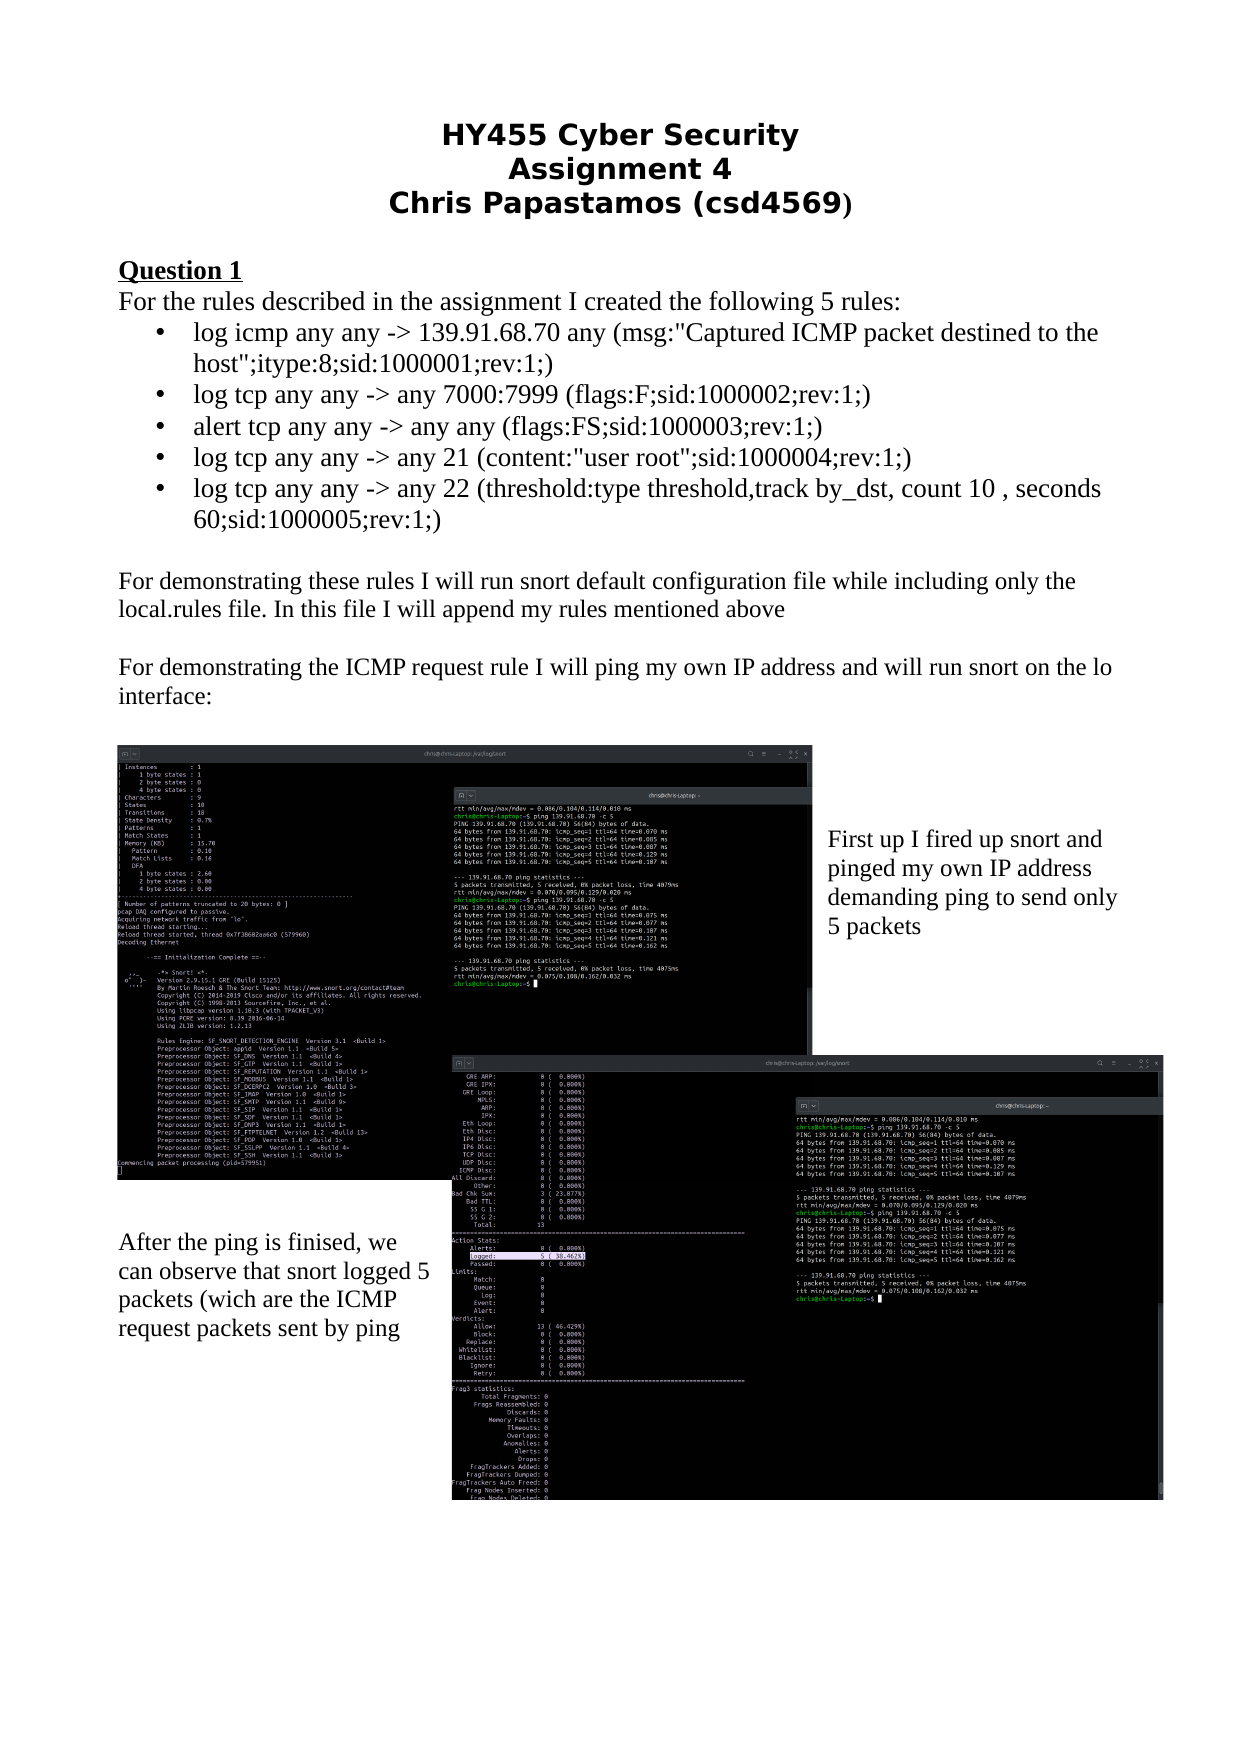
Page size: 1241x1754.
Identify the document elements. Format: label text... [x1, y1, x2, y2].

picture [117, 745, 1164, 1500]
list alert tcp any any -> any any (flags:FS;sid:1000003;rev:1;) [156, 410, 1122, 441]
list log tcp any any -> any 22 (threshold:type threshold,track by_dst, count 10 , seconds 60;sid:1000005;rev:1;) [156, 472, 1122, 534]
text For demonstrating these rules I will run snort default configuration file while including only the local.rules file. In this file I will append my rules mentioned above [118, 566, 1122, 623]
list log tcp any any -> any 21 (content:"user root";sid:1000004;rev:1;) [156, 441, 1122, 472]
text For the rules described in the assignment I created the following 5 rules: [118, 285, 1122, 316]
list log tcp any any -> any 7000:7999 (flags:F;sid:1000002;rev:1;) [156, 378, 1122, 410]
text HY455 Cyber Security [118, 118, 1122, 152]
text Question 1 [118, 254, 1122, 285]
text Chris Papastamos (csd4569) [118, 186, 1122, 220]
text First up I fired up snort and pinged my own IP address demanding ping to send only 5 packets [813, 824, 1122, 939]
text Assignment 4 [118, 152, 1122, 186]
text For demonstrating the ICMP request rule I will ping my own IP address and will run snort on the lo interface: [118, 652, 1122, 709]
text After the ping is finised, we can observe that snort logged 5 packets (wich are the ICMP request packets sent by ping [118, 1227, 451, 1342]
list log icmp any any -> 139.91.68.70 any (msg:"Captured ICMP packet destined to the host";itype:8;sid:1000001;rev:1;) [156, 316, 1122, 378]
